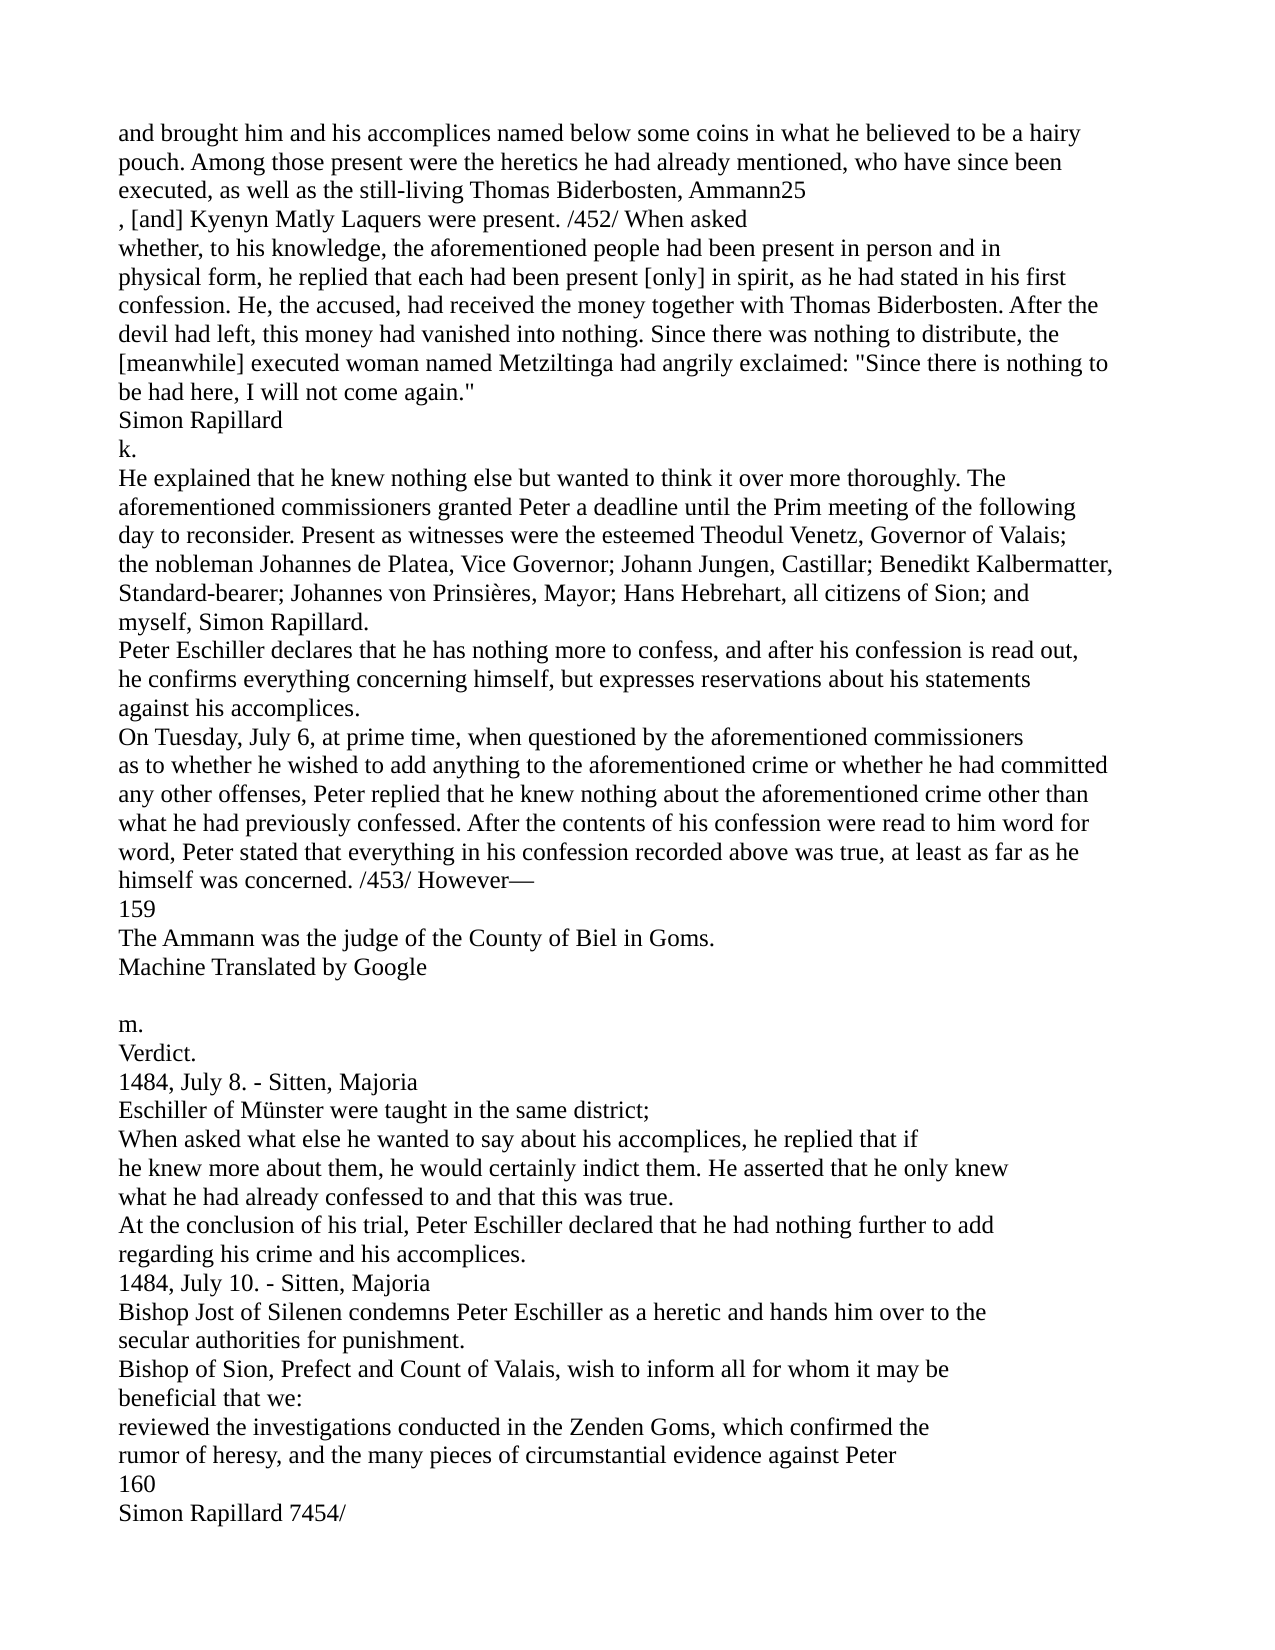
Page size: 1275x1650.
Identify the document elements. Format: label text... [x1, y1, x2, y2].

text m. [118, 1009, 1157, 1038]
text rumor of heresy, and the many pieces of circumstantial evidence against Peter [118, 1441, 1157, 1469]
text pouch. Among those present were the heretics he had already mentioned, who have since been [118, 147, 1157, 176]
text Bishop Jost of Silenen condemns Peter Eschiller as a heretic and hands him over to the [118, 1297, 1157, 1326]
text , [and] Kyenyn Matly Laquers were present. /452/ When asked [118, 204, 1157, 233]
text k. [118, 434, 1157, 463]
text Standard-bearer; Johannes von Prinsières, Mayor; Hans Hebrehart, all citizens of Sion; and [118, 578, 1157, 607]
text he knew more about them, he would certainly indict them. He asserted that he only knew [118, 1153, 1157, 1182]
text regarding his crime and his accomplices. [118, 1239, 1157, 1268]
text 1484, July 8. - Sitten, Majoria [118, 1067, 1157, 1096]
text the nobleman Johannes de Platea, Vice Governor; Johann Jungen, Castillar; Benedikt Kalbermatter, [118, 549, 1157, 578]
text Bishop of Sion, Prefect and Count of Valais, wish to inform all for whom it may be [118, 1354, 1157, 1383]
text devil had left, this money had vanished into nothing. Since there was nothing to distribute, the [118, 319, 1157, 348]
text any other offenses, Peter replied that he knew nothing about the aforementioned crime other than [118, 779, 1157, 808]
text When asked what else he wanted to say about his accomplices, he replied that if [118, 1124, 1157, 1153]
text be had here, I will not come again." [118, 377, 1157, 406]
text what he had already confessed to and that this was true. [118, 1182, 1157, 1211]
text 159 [118, 894, 1157, 923]
text as to whether he wished to add anything to the aforementioned crime or whether he had committed [118, 751, 1157, 779]
text He explained that he knew nothing else but wanted to think it over more thoroughly. The [118, 463, 1157, 492]
text word, Peter stated that everything in his confession recorded above was true, at least as far as he [118, 837, 1157, 866]
text myself, Simon Rapillard. [118, 607, 1157, 636]
text beneficial that we: [118, 1383, 1157, 1412]
text Simon Rapillard 7454/ [118, 1498, 1157, 1527]
text 1484, July 10. - Sitten, Majoria [118, 1268, 1157, 1297]
text Verdict. [118, 1038, 1157, 1067]
text Peter Eschiller declares that he has nothing more to confess, and after his confession is read out, [118, 636, 1157, 664]
text whether, to his knowledge, the aforementioned people had been present in person and in [118, 233, 1157, 262]
text day to reconsider. Present as witnesses were the esteemed Theodul Venetz, Governor of Valais; [118, 521, 1157, 549]
text 160 [118, 1469, 1157, 1498]
text he confirms everything concerning himself, but expresses reservations about his statements [118, 664, 1157, 693]
text himself was concerned. /453/ However— [118, 866, 1157, 894]
text Simon Rapillard [118, 406, 1157, 434]
text On Tuesday, July 6, at prime time, when questioned by the aforementioned commissioners [118, 722, 1157, 751]
text [meanwhile] executed woman named Metziltinga had angrily exclaimed: "Since there is nothing to [118, 348, 1157, 377]
text Machine Translated by Google [118, 952, 1157, 981]
text against his accomplices. [118, 693, 1157, 722]
text The Ammann was the judge of the County of Biel in Goms. [118, 923, 1157, 952]
text reviewed the investigations conducted in the Zenden Goms, which confirmed the [118, 1412, 1157, 1441]
text executed, as well as the still-living Thomas Biderbosten, Ammann25 [118, 176, 1157, 204]
text and brought him and his accomplices named below some coins in what he believed to be a hairy [118, 118, 1157, 147]
text what he had previously confessed. After the contents of his confession were read to him word for [118, 808, 1157, 837]
text secular authorities for punishment. [118, 1326, 1157, 1354]
text Eschiller of Münster were taught in the same district; [118, 1096, 1157, 1124]
text physical form, he replied that each had been present [only] in spirit, as he had stated in his first [118, 262, 1157, 291]
text aforementioned commissioners granted Peter a deadline until the Prim meeting of the following [118, 492, 1157, 521]
text At the conclusion of his trial, Peter Eschiller declared that he had nothing further to add [118, 1211, 1157, 1239]
text confession. He, the accused, had received the money together with Thomas Biderbosten. After the [118, 291, 1157, 319]
